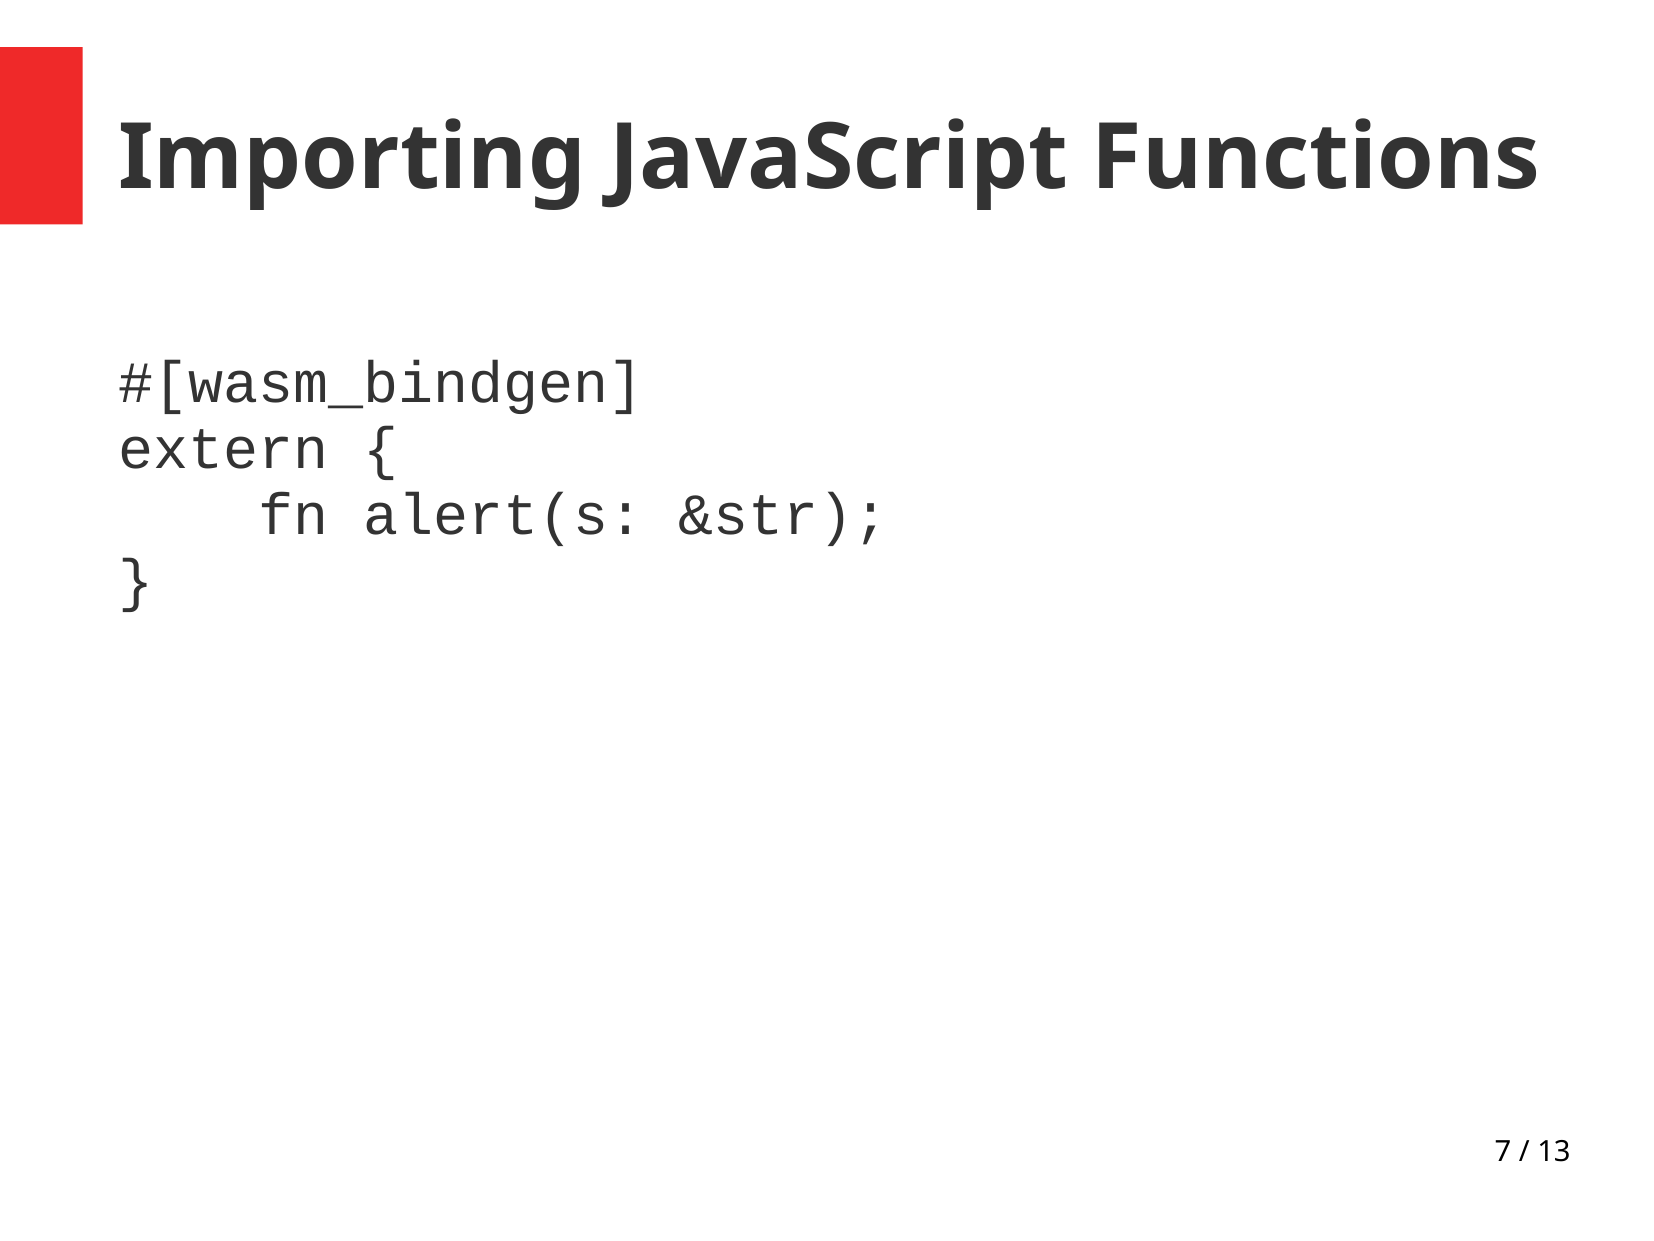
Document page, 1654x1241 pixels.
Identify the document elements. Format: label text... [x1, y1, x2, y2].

list #[wasm_bindgen] extern { fn alert(s: &str); } [118, 354, 1536, 1074]
title Importing JavaScript Functions [118, 45, 1571, 260]
